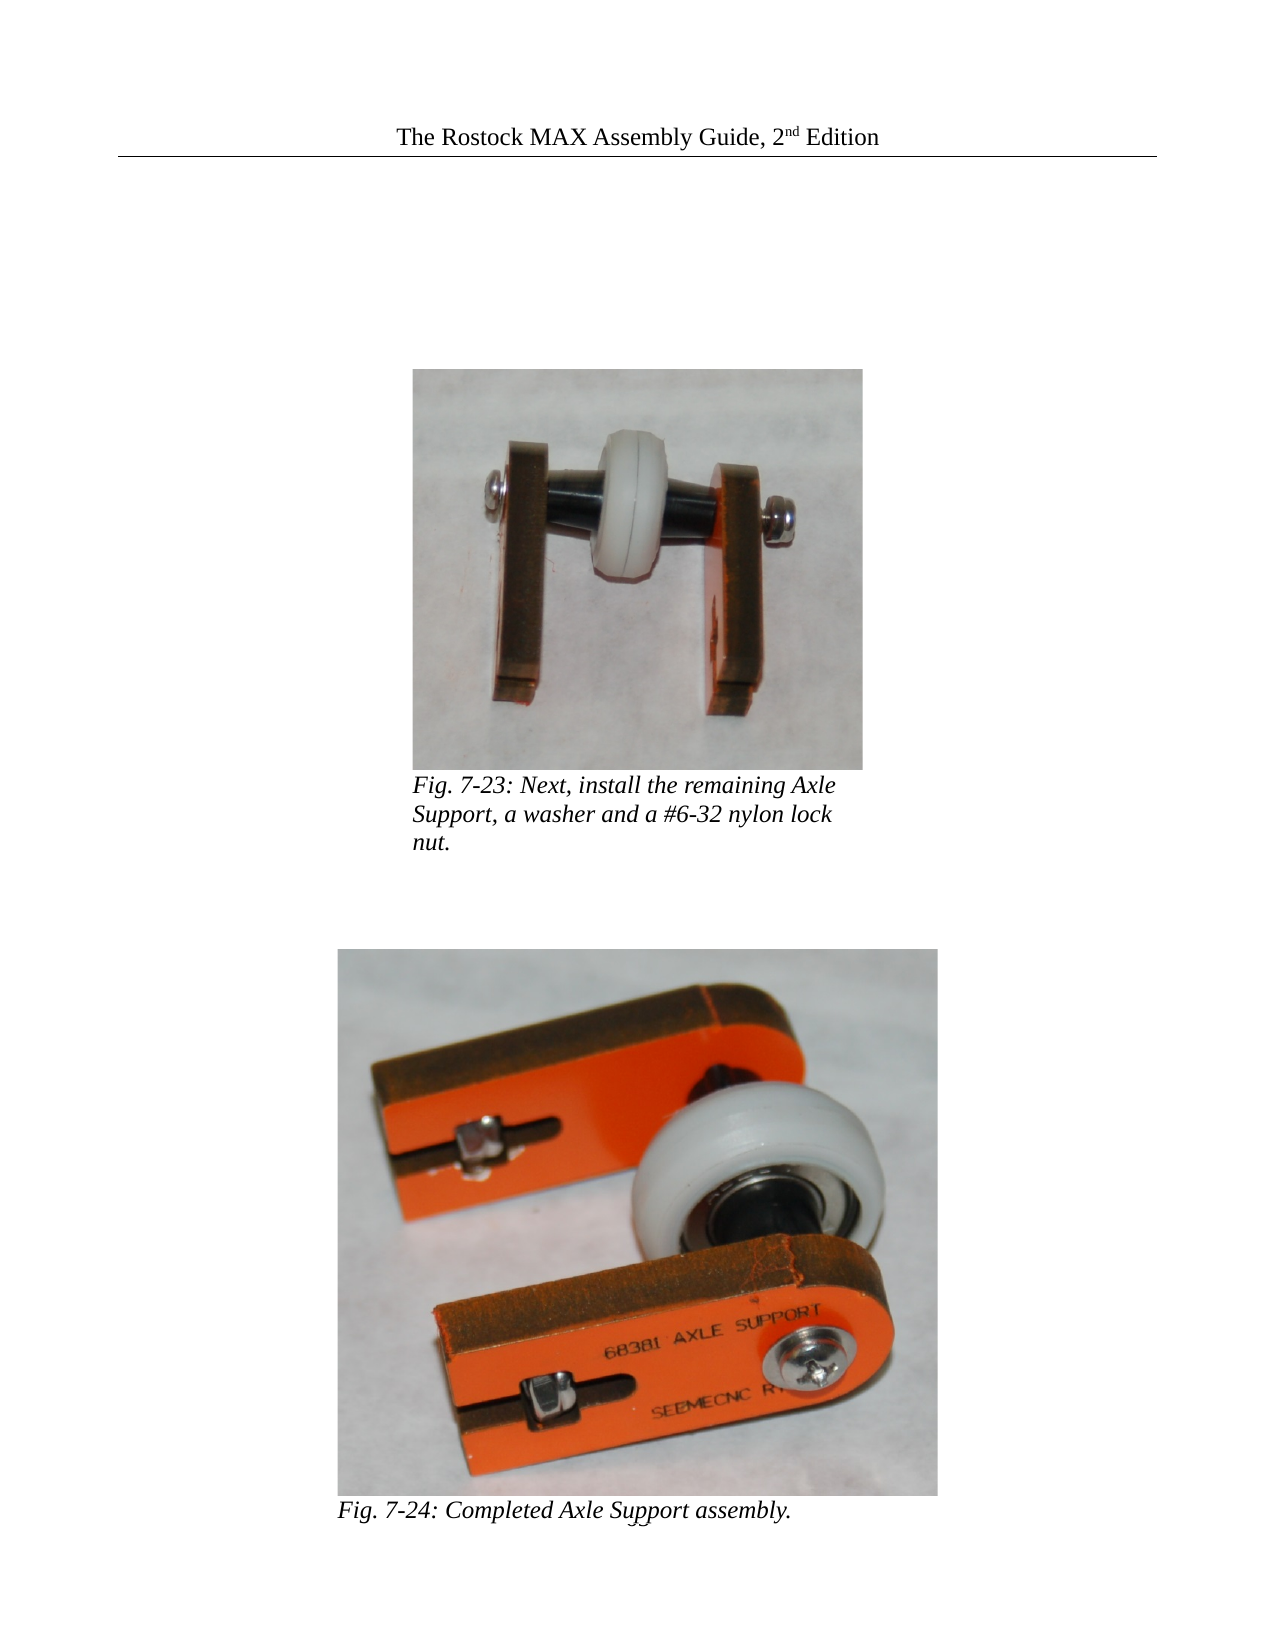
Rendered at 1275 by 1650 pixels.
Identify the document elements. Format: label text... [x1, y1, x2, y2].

picture [337, 949, 938, 1496]
picture [412, 369, 863, 770]
text Fig. 7-24: Completed Axle Support assembly. [337, 1496, 937, 1524]
text Fig. 7-23: Next, install the remaining Axle Support, a washer and a #6-32 nylon lock nut. [412, 770, 862, 856]
